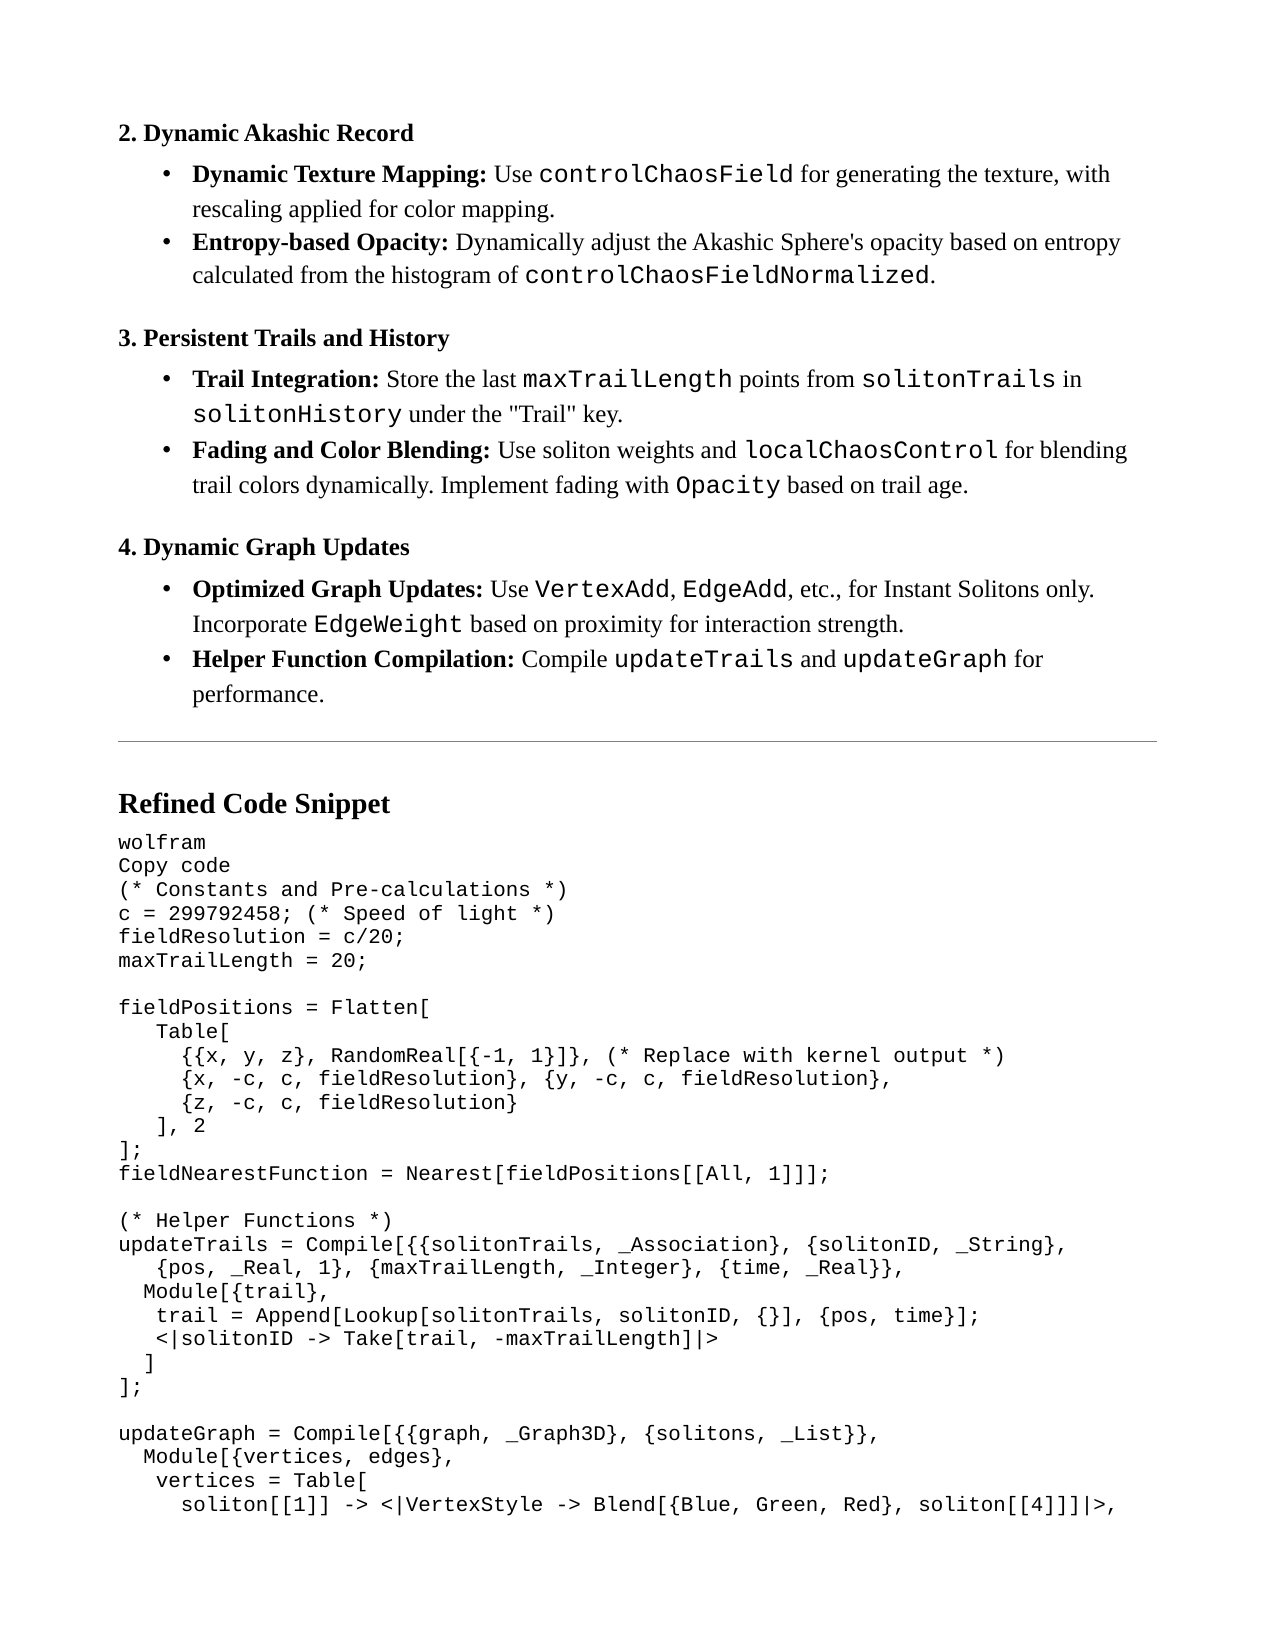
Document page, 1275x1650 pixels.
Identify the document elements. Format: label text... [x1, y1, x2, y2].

subtitle Refined Code Snippet [118, 786, 1157, 819]
text (* Constants and Pre-calculations *) [118, 879, 1157, 903]
text {z, -c, c, fieldResolution} [118, 1092, 1157, 1116]
subtitle 3. Persistent Trails and History [118, 323, 1157, 352]
subtitle 2. Dynamic Akashic Record [118, 118, 1157, 147]
text maxTrailLength = 20; [118, 950, 1157, 974]
list Optimized Graph Updates: Use VertexAdd, EdgeAdd, etc., for Instant Solitons only. Incorporate EdgeWeight based on proximity for interaction strength. [162, 574, 1157, 639]
text ] [118, 1352, 1157, 1376]
text {{x, y, z}, RandomReal[{-1, 1}]}, (* Replace with kernel output *) [118, 1044, 1157, 1068]
text {x, -c, c, fieldResolution}, {y, -c, c, fieldResolution}, [118, 1068, 1157, 1092]
list Helper Function Compilation: Compile updateTrails and updateGraph for performance. [162, 644, 1157, 708]
text Table[ [118, 1021, 1157, 1044]
text fieldPositions = Flatten[ [118, 997, 1157, 1021]
text (* Helper Functions *) [118, 1210, 1157, 1234]
text Copy code [118, 855, 1157, 879]
text ], 2 [118, 1116, 1157, 1139]
text trail = Append[Lookup[solitonTrails, solitonID, {}], {pos, time}]; [118, 1305, 1157, 1328]
list Entropy-based Opacity: Dynamically adjust the Akashic Sphere's opacity based on entropy calculated from the histogram of controlChaosFieldNormalized. [162, 227, 1157, 291]
list Fading and Color Blending: Use soliton weights and localChaosControl for blending trail colors dynamically. Implement fading with Opacity based on trail age. [162, 435, 1157, 501]
text ]; [118, 1376, 1157, 1399]
text <|solitonID -> Take[trail, -maxTrailLength]|> [118, 1328, 1157, 1352]
text {pos, _Real, 1}, {maxTrailLength, _Integer}, {time, _Real}}, [118, 1257, 1157, 1281]
text vertices = Table[ [118, 1470, 1157, 1494]
text updateGraph = Compile[{{graph, _Graph3D}, {solitons, _List}}, [118, 1423, 1157, 1447]
list Trail Integration: Store the last maxTrailLength points from solitonTrails in solitonHistory under the "Trail" key. [162, 364, 1157, 430]
text Module[{trail}, [118, 1281, 1157, 1305]
list Dynamic Texture Mapping: Use controlChaosField for generating the texture, with rescaling applied for color mapping. [162, 159, 1157, 223]
text ]; [118, 1139, 1157, 1163]
text soliton[[1]] -> <|VertexStyle -> Blend[{Blue, Green, Red}, soliton[[4]]]|>, [118, 1494, 1157, 1517]
text updateTrails = Compile[{{solitonTrails, _Association}, {solitonID, _String}, [118, 1234, 1157, 1257]
subtitle 4. Dynamic Graph Updates [118, 532, 1157, 561]
text fieldResolution = c/20; [118, 926, 1157, 950]
text fieldNearestFunction = Nearest[fieldPositions[[All, 1]]]; [118, 1163, 1157, 1186]
text c = 299792458; (* Speed of light *) [118, 903, 1157, 926]
text wolfram [118, 832, 1157, 855]
text Module[{vertices, edges}, [118, 1447, 1157, 1470]
